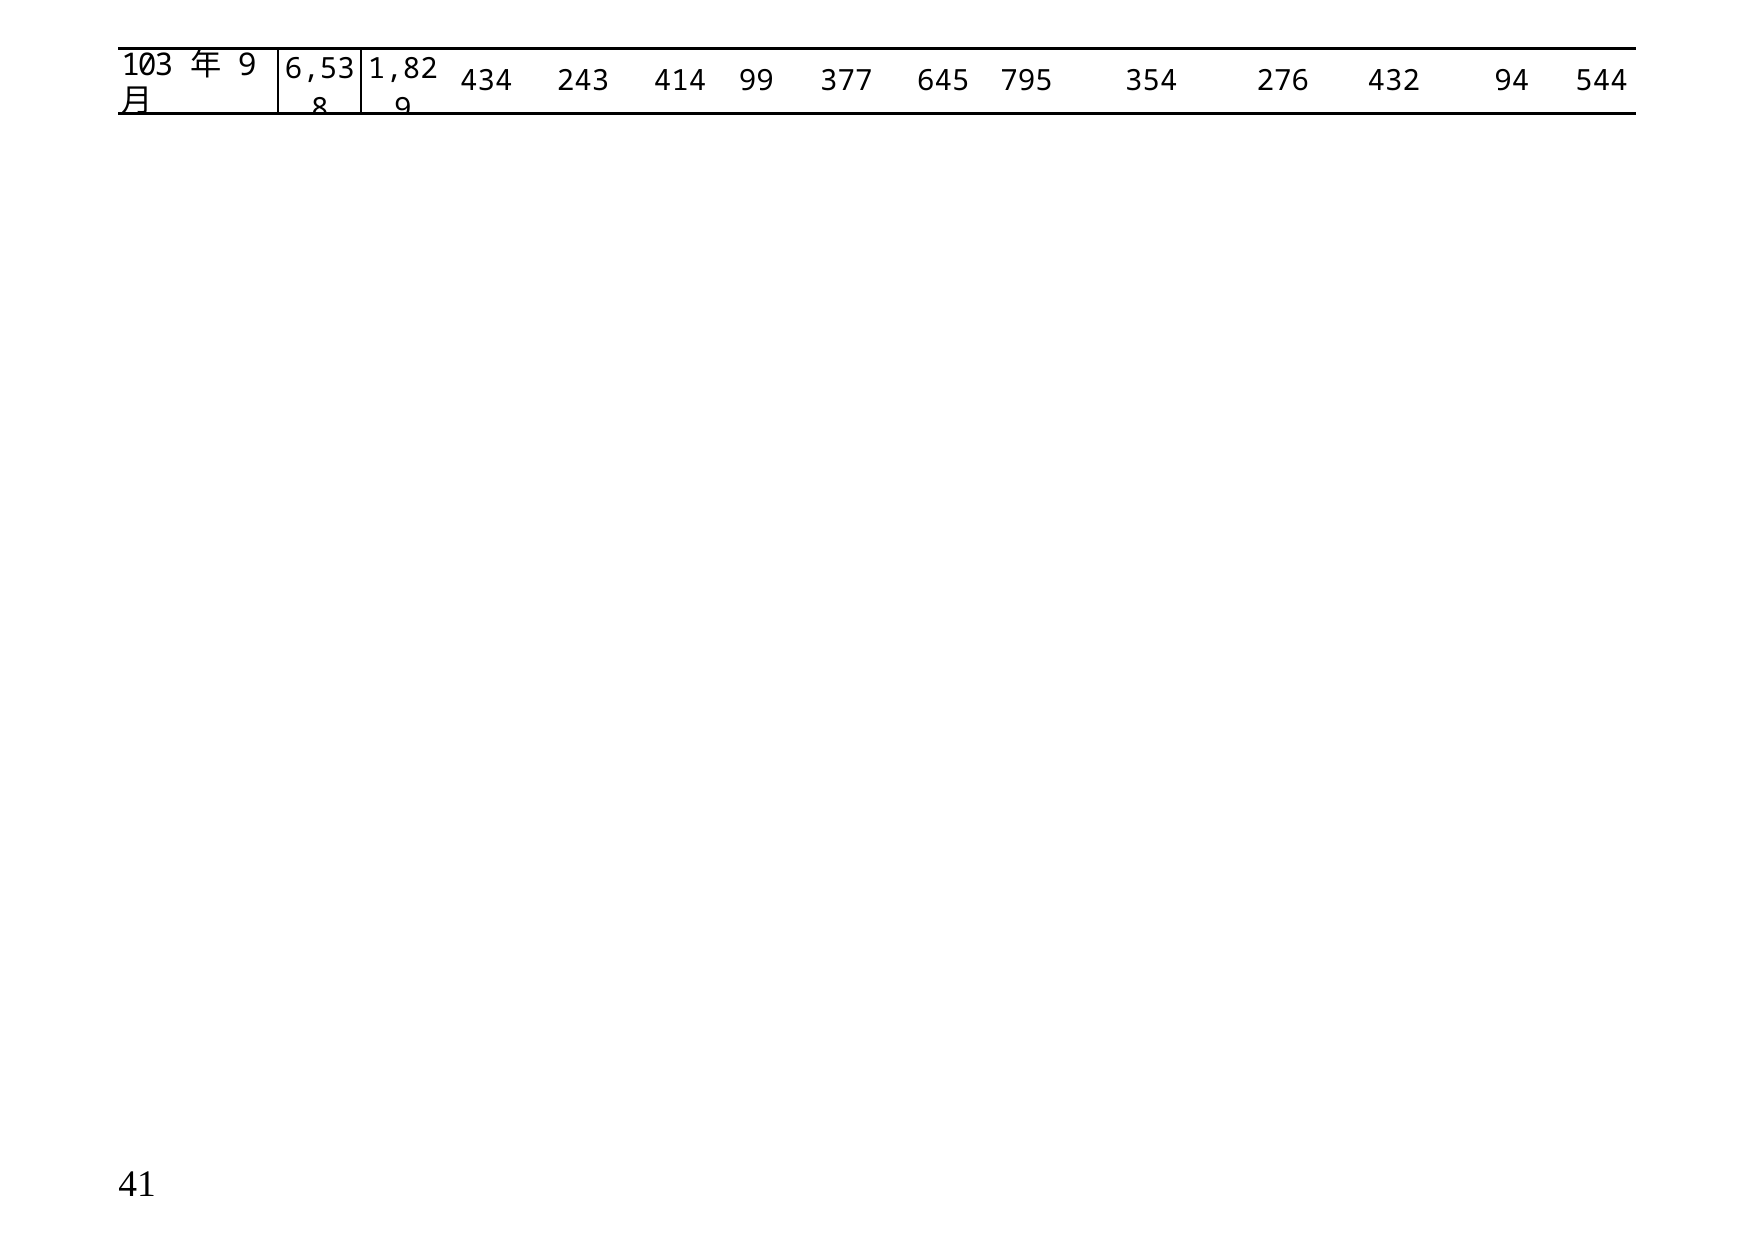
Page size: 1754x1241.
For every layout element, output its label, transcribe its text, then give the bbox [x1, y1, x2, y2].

table_cell 94 [1456, 50, 1567, 112]
table_cell 276 [1234, 50, 1331, 112]
table_cell 1,829 [362, 50, 444, 112]
table_cell 414 [638, 50, 722, 112]
table_cell 544 [1567, 50, 1636, 112]
table_cell 377 [791, 50, 901, 112]
table_cell 795 [985, 50, 1068, 112]
table_cell 103年9月 [118, 50, 277, 112]
table_cell 354 [1068, 50, 1234, 112]
table_cell 432 [1331, 50, 1456, 112]
table_cell 6,538 [279, 50, 360, 112]
table_cell 243 [528, 50, 638, 112]
table_cell 645 [901, 50, 985, 112]
table_cell 434 [444, 50, 527, 112]
table_cell 99 [722, 50, 791, 112]
